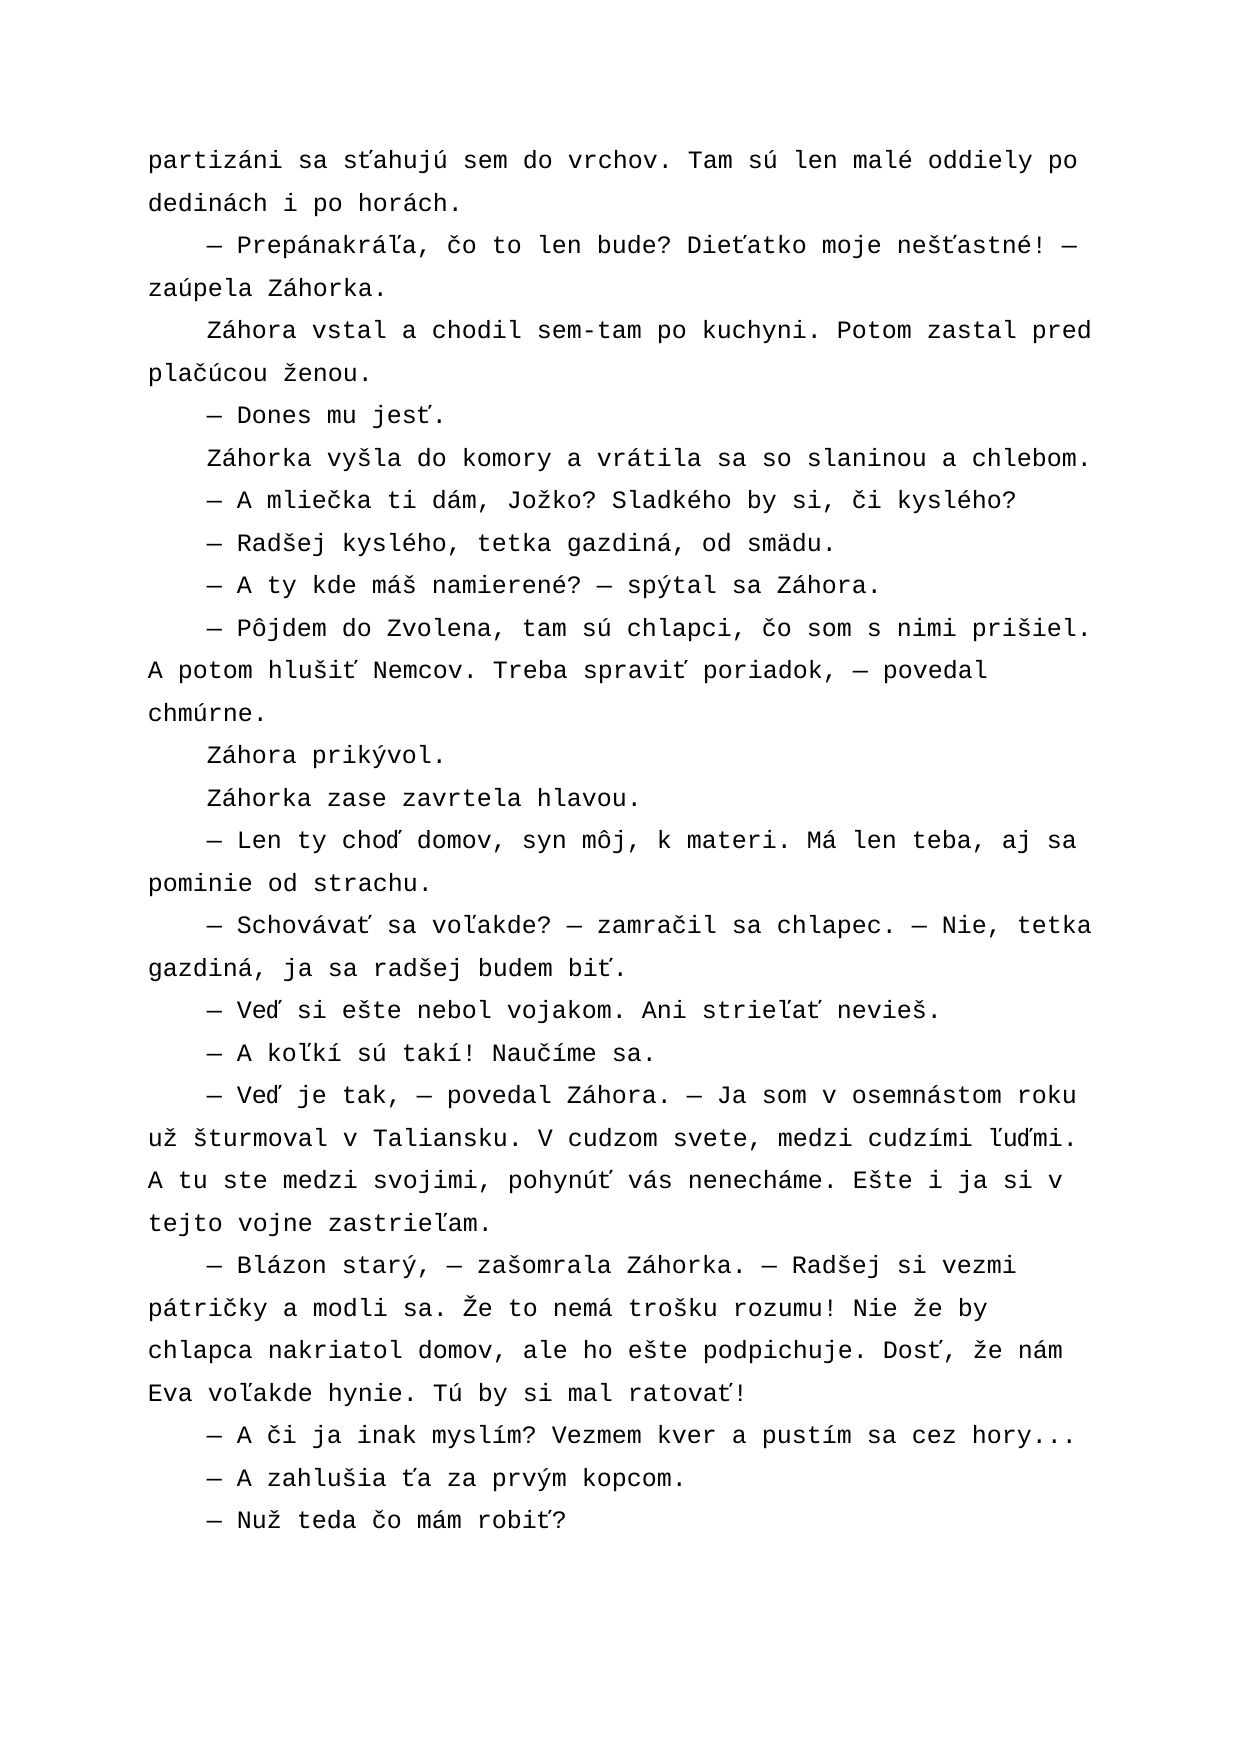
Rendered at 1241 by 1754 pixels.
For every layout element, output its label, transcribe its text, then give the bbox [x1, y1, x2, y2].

text — Pôjdem do Zvolena, tam sú chlapci, čo som s nimi prišiel. A potom hlušiť Nemcov. Treba spraviť poriadok, — povedal chmúrne. [148, 615, 1093, 728]
text partizáni sa sťahujú sem do vrchov. Tam sú len malé oddiely po dedinách i po horách. [148, 148, 1093, 218]
text — Veď je tak, — povedal Záhora. — Ja som v osemnástom roku už šturmoval v Taliansku. V cudzom svete, medzi cudzími ľuďmi. A tu ste medzi svojimi, pohynúť vás nenecháme. Ešte i ja si v tejto vojne zastrieľam. [148, 1083, 1093, 1238]
text — Prepánakráľa, čo to len bude? Dieťatko moje nešťastné! — zaúpela Záhorka. [148, 233, 1093, 303]
text — Schovávať sa voľakde? — zamračil sa chlapec. — Nie, tetka gazdiná, ja sa radšej budem biť. [148, 913, 1093, 983]
text Záhorka zase zavrtela hlavou. [148, 785, 1093, 813]
text — Len ty choď domov, syn môj, k materi. Má len teba, aj sa pominie od strachu. [148, 828, 1093, 898]
text — A mliečka ti dám, Jožko? Sladkého by si, či kyslého? [148, 488, 1093, 516]
text — A či ja inak myslím? Vezmem kver a pustím sa cez hory... [148, 1423, 1093, 1451]
text — Radšej kyslého, tetka gazdiná, od smädu. [148, 530, 1093, 558]
text — Dones mu jesť. [148, 403, 1093, 431]
text Záhora prikývol. [148, 743, 1093, 771]
text Záhorka vyšla do komory a vrátila sa so slaninou a chlebom. [148, 445, 1093, 473]
text Záhora vstal a chodil sem-tam po kuchyni. Potom zastal pred plačúcou ženou. [148, 318, 1093, 388]
text — Nuž teda čo mám robiť? [148, 1508, 1093, 1536]
text — A zahlušia ťa za prvým kopcom. [148, 1465, 1093, 1493]
text — A koľkí sú takí! Naučíme sa. [148, 1040, 1093, 1068]
text — A ty kde máš namierené? — spýtal sa Záhora. [148, 573, 1093, 601]
text — Blázon starý, — zašomrala Záhorka. — Radšej si vezmi pátričky a modli sa. Že to nemá trošku rozumu! Nie že by chlapca nakriatol domov, ale ho ešte podpichuje. Dosť, že nám Eva voľakde hynie. Tú by si mal ratovať! [148, 1253, 1093, 1408]
text — Veď si ešte nebol vojakom. Ani strieľať nevieš. [148, 998, 1093, 1026]
